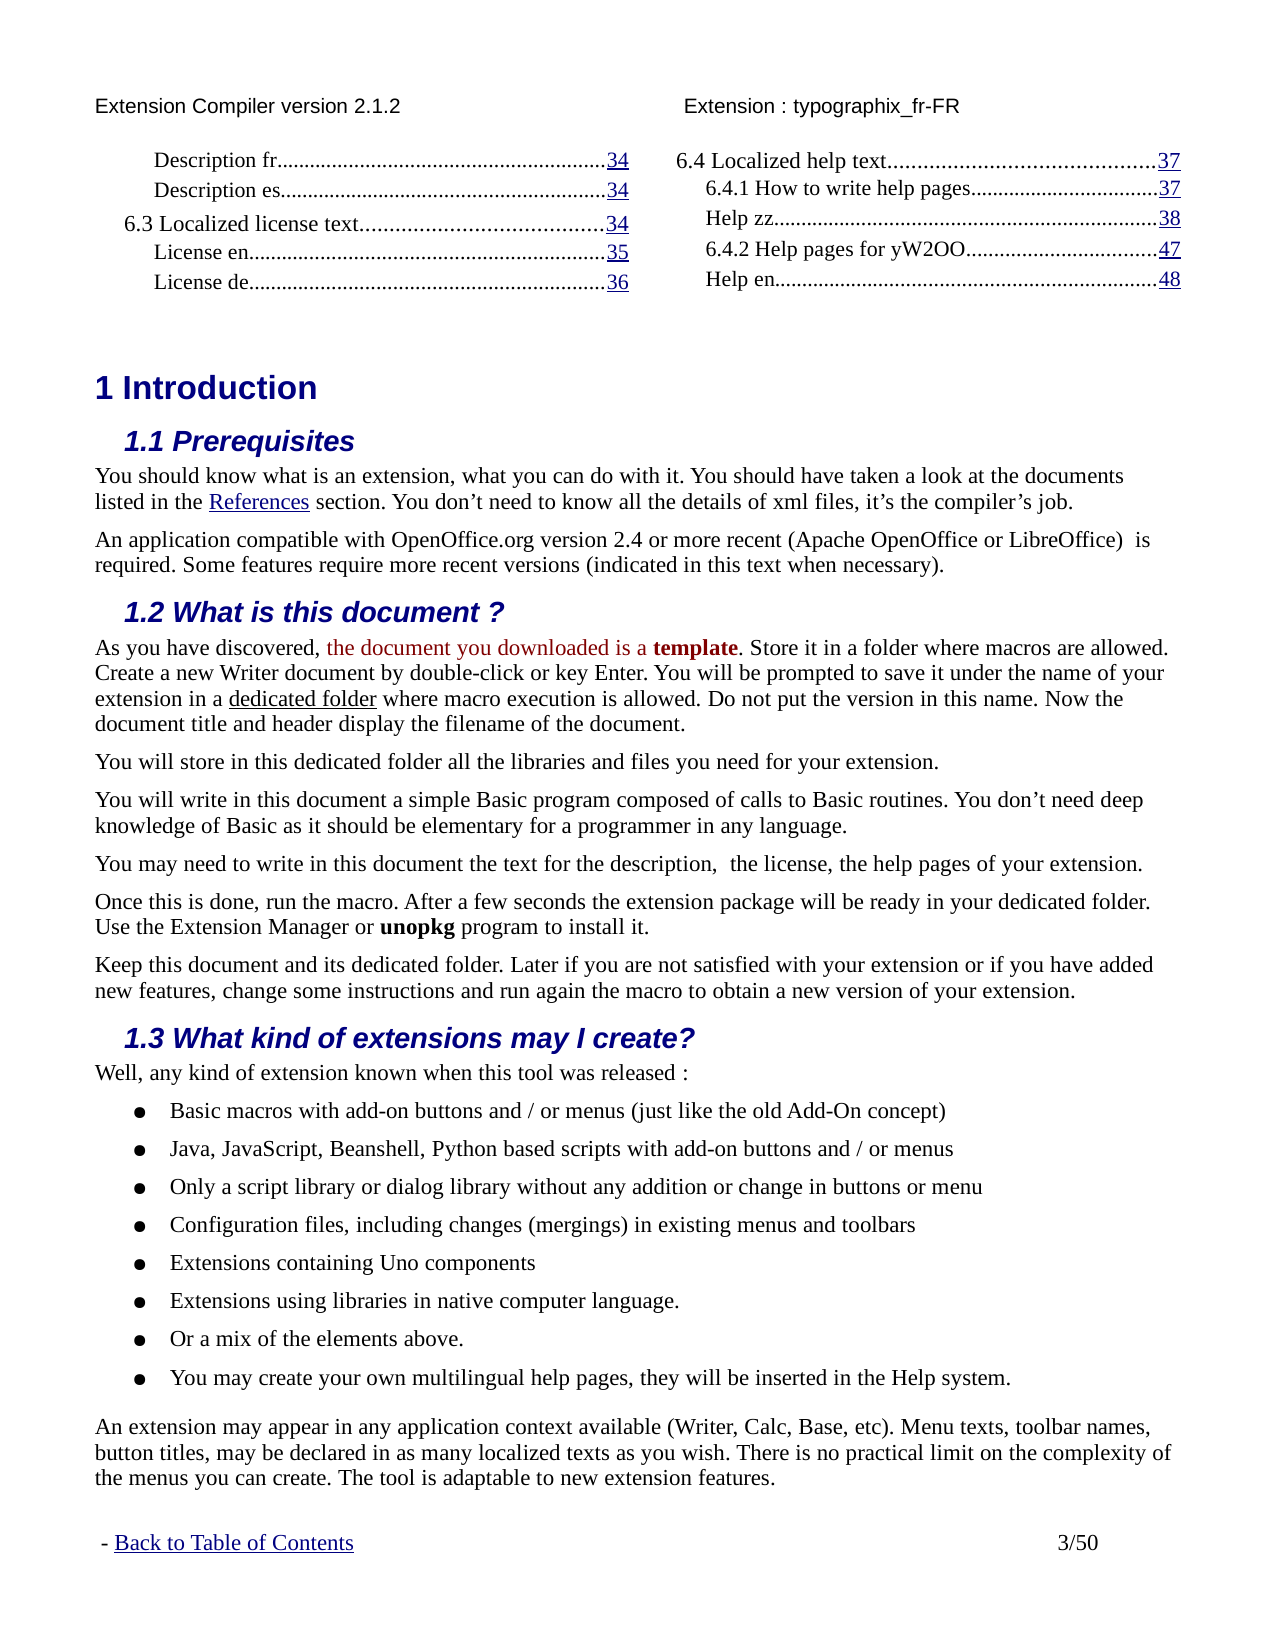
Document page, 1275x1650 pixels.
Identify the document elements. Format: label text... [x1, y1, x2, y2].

text Description es 34 [153, 178, 629, 202]
text Well, any kind of extension known when this tool was released : [94, 1060, 1181, 1086]
text License en 35 [153, 239, 629, 264]
text Help zz 38 [705, 206, 1181, 231]
text Help en 48 [705, 267, 1181, 291]
list Only a script library or dialog library without any addition or change in buttons or menu [132, 1174, 1181, 1200]
text An application compatible with OpenOffice.org version 2.4 or more recent (Apache OpenOffice or LibreOffice) is required. Some features require more recent versions (indicated in this text when necessary). [94, 527, 1181, 578]
list Configuration files, including changes (mergings) in existing menus and toolbars [132, 1212, 1181, 1238]
subtitle What is this document ? [124, 596, 1181, 629]
subtitle Introduction [94, 369, 1181, 406]
text 6.4.2 Help pages for yW2OO 47 [705, 237, 1181, 261]
text You will store in this dedicated folder all the libraries and files you need for your extension. [94, 749, 1181, 775]
text Description fr 34 [153, 147, 629, 172]
list Java, JavaScript, Beanshell, Python based scripts with add-on buttons and / or menus [132, 1136, 1181, 1162]
subtitle What kind of extensions may I create? [124, 1022, 1181, 1054]
text Once this is done, run the macro. After a few seconds the extension package will be ready in your dedicated folder. Use the Extension Manager or unopkg program to install it. [94, 889, 1181, 940]
text You will write in this document a simple Basic program composed of calls to Basic routines. You don’t need deep knowledge of Basic as it should be elementary for a programmer in any language. [94, 787, 1181, 838]
text License de 36 [153, 270, 629, 294]
list Basic macros with add-on buttons and / or menus (just like the old Add-On concept) [132, 1098, 1181, 1124]
text You may need to write in this document the text for the description, the license, the help pages of your extension. [94, 851, 1181, 876]
text Keep this document and its dedicated folder. Later if you are not satisfied with your extension or if you have added new features, change some instructions and run again the macro to obtain a new version of your extension. [94, 952, 1181, 1003]
text 6.4.1 How to write help pages 37 [705, 176, 1181, 200]
text You should know what is an extension, what you can do with it. You should have taken a look at the documents listed in the References section. You don’t need to know all the details of xml files, it’s the compiler’s job. [94, 463, 1181, 514]
list Extensions using libraries in native computer language. [132, 1288, 1181, 1314]
text As you have discovered, the document you downloaded is a template. Store it in a folder where macros are allowed. Create a new Writer document by double-click or key Enter. You will be prompted to save it under the name of your extension in a dedicated folder where macro execution is allowed. Do not put the version in this name. Now the document title and header display the filename of the document. [94, 634, 1181, 737]
subtitle Prerequisites [124, 425, 1181, 457]
list You may create your own multilingual help pages, they will be inserted in the Help system. [132, 1364, 1181, 1390]
text 6.3 Localized license text 34 [124, 211, 629, 237]
text An extension may appear in any application context available (Writer, Calc, Base, etc). Menu texts, toolbar names, button titles, may be declared in as many localized texts as you wish. There is no practical limit on the complexity of the menus you can create. The tool is adaptable to new extension features. [94, 1414, 1181, 1491]
text 6.4 Localized help text 37 [676, 147, 1181, 173]
list Or a mix of the elements above. [132, 1326, 1181, 1352]
list Extensions containing Uno components [132, 1250, 1181, 1276]
